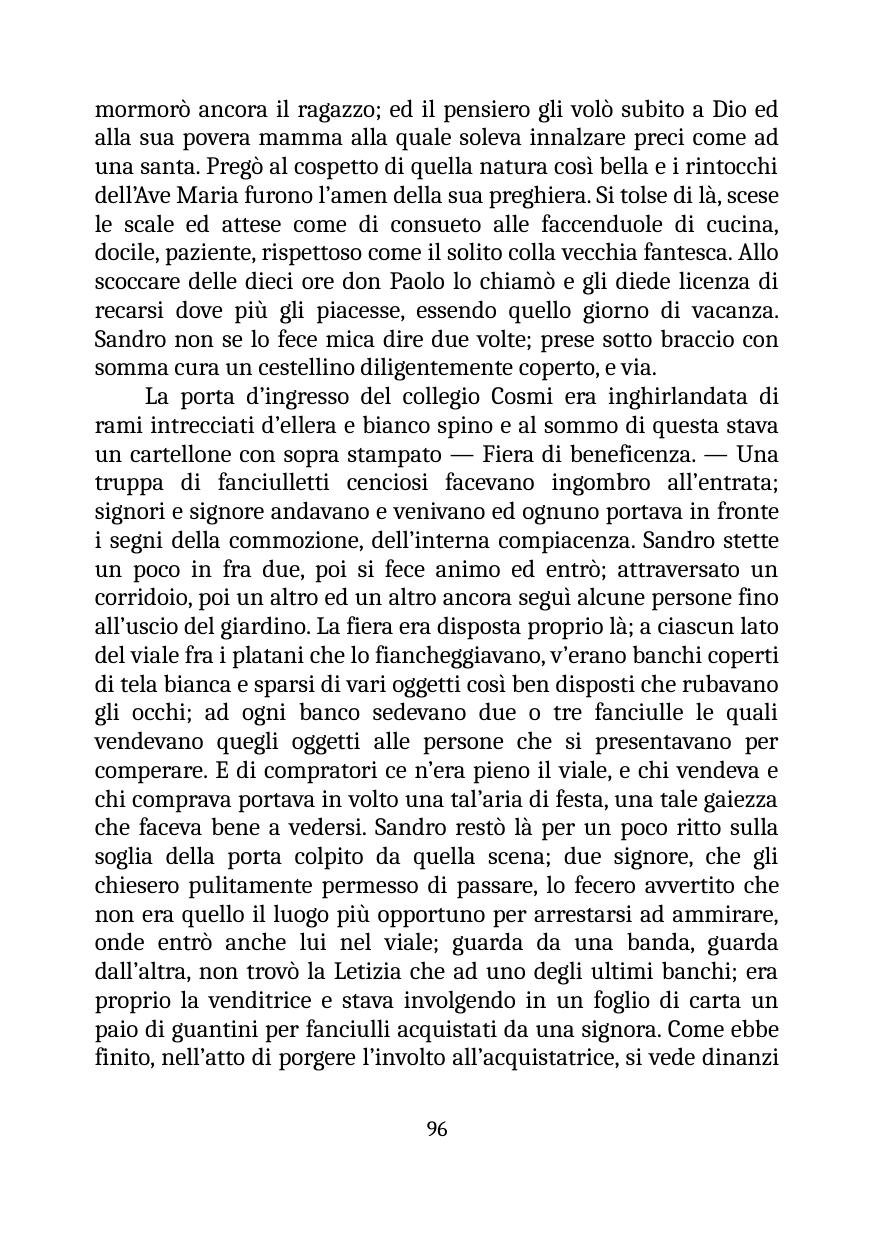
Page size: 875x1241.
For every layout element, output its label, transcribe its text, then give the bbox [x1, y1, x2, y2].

text mormorò ancora il ragazzo; ed il pensiero gli volò subito a Dio ed alla sua povera mamma alla quale soleva innalzare preci come ad una santa. Pregò al cospetto di quella natura così bella e i rintocchi dell’Ave Maria furono l’amen della sua preghiera. Si tolse di là, scese le scale ed attese come di consueto alle faccenduole di cucina, docile, paziente, rispettoso come il solito colla vecchia fantesca. Allo scoccare delle dieci ore don Paolo lo chiamò e gli diede licenza di recarsi dove più gli piacesse, essendo quello giorno di vacanza. Sandro non se lo fece mica dire due volte; prese sotto braccio con somma cura un cestellino diligentemente coperto, e via. [94, 94, 779, 382]
text La porta d’ingresso del collegio Cosmi era inghirlandata di rami intrecciati d’ellera e bianco spino e al sommo di questa stava un cartellone con sopra stampato — Fiera di beneficenza. — Una truppa di fanciulletti cenciosi facevano ingombro all’entrata; signori e signore andavano e venivano ed ognuno portava in fronte i segni della commozione, dell’interna compiacenza. Sandro stette un poco in fra due, poi si fece animo ed entrò; attraversato un corridoio, poi un altro ed un altro ancora seguì alcune persone fino all’uscio del giardino. La fiera era disposta proprio là; a ciascun lato del viale fra i platani che lo fiancheggiavano, v’erano banchi coperti di tela bianca e sparsi di vari oggetti così ben disposti che rubavano gli occhi; ad ogni banco sedevano due o tre fanciulle le quali vendevano quegli oggetti alle persone che si presentavano per comperare. E di compratori ce n’era pieno il viale, e chi vendeva e chi comprava portava in volto una tal’aria di festa, una tale gaiezza che faceva bene a vedersi. Sandro restò là per un poco ritto sulla soglia della porta colpito da quella scena; due signore, che gli chiesero pulitamente permesso di passare, lo fecero avvertito che non era quello il luogo più opportuno per arrestarsi ad ammirare, onde entrò anche lui nel viale; guarda da una banda, guarda dall’altra, non trovò la Letizia che ad uno degli ultimi banchi; era proprio la venditrice e stava involgendo in un foglio di carta un paio di guantini per fanciulli acquistati da una signora. Come ebbe finito, nell’atto di porgere l’involto all’acquistatrice, si vede dinanzi [94, 382, 779, 1072]
